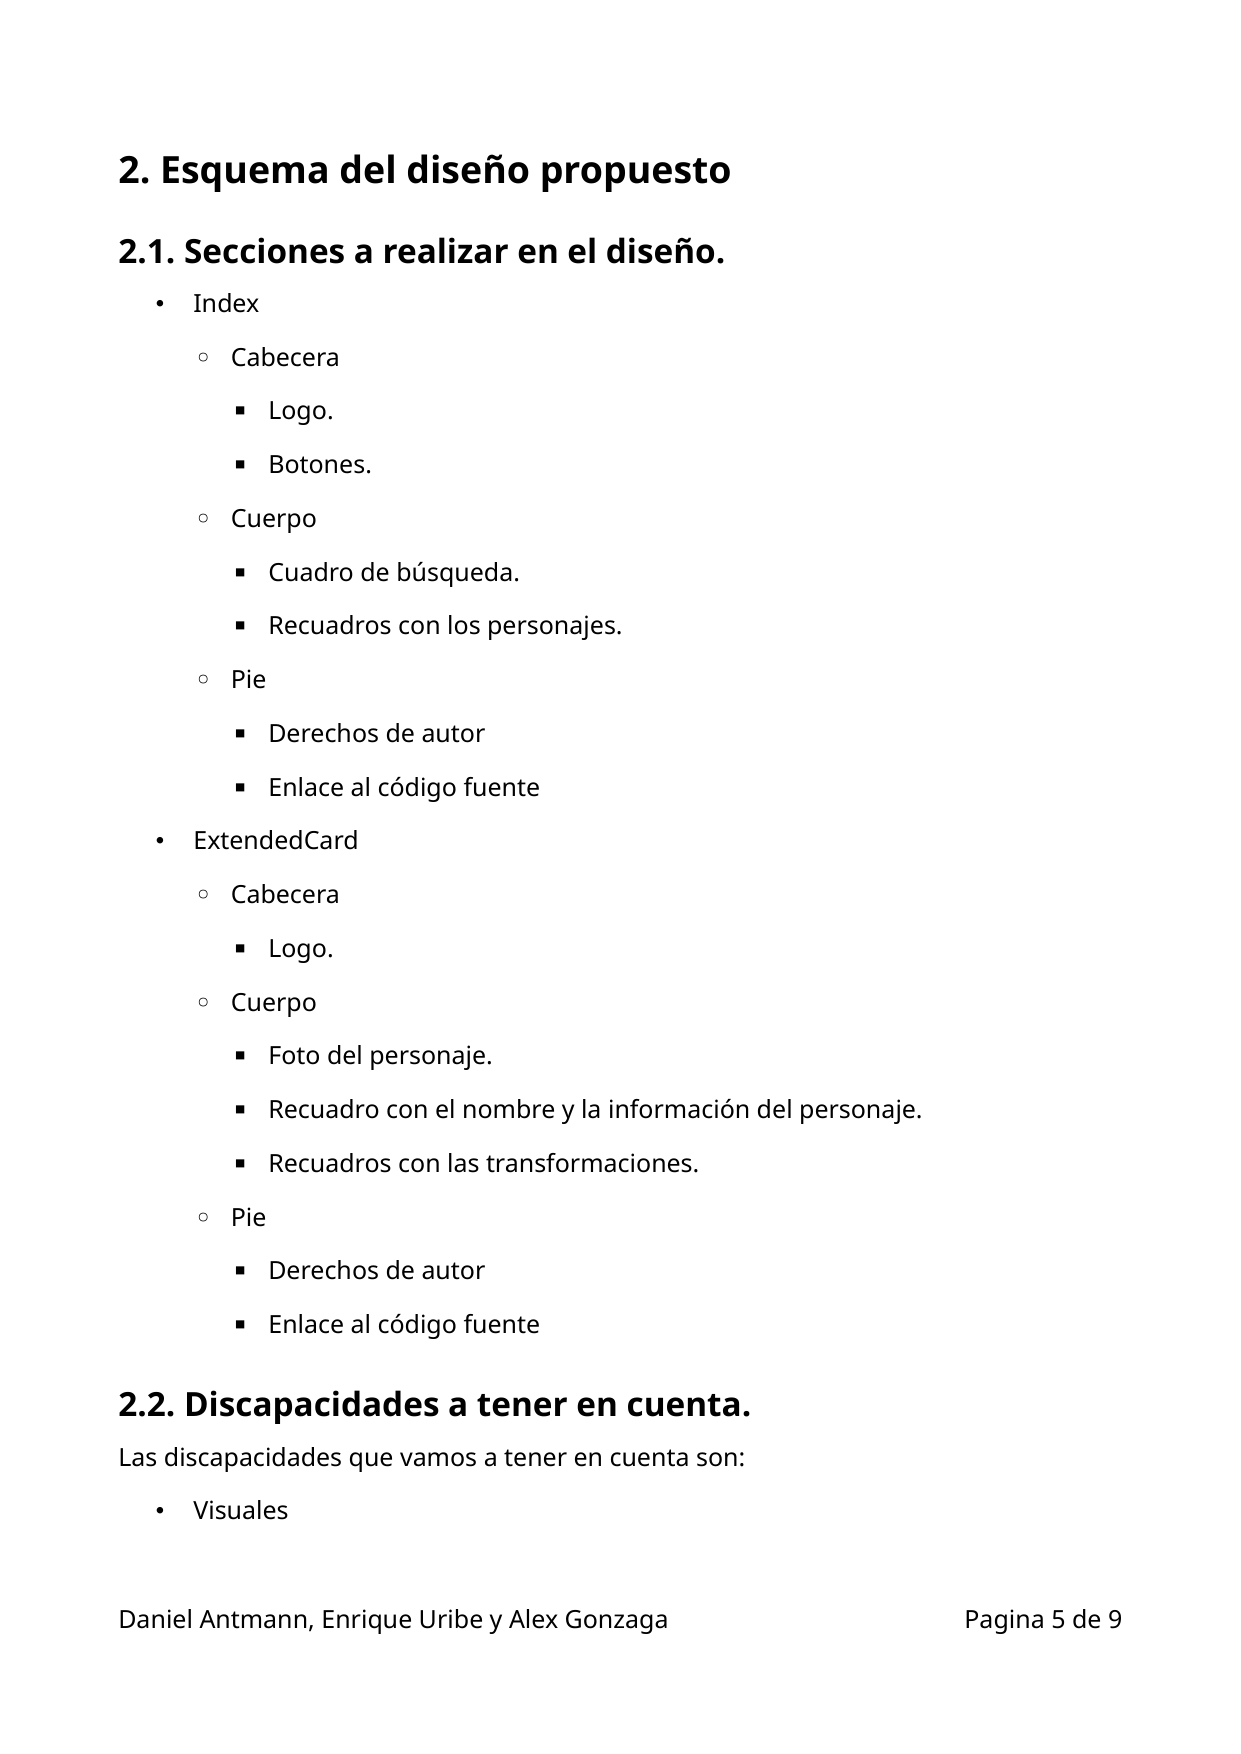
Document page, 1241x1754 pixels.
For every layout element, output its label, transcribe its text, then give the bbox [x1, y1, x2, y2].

list Enlace al código fuente [231, 769, 1122, 803]
text Las discapacidades que vamos a tener en cuenta son: [118, 1439, 1122, 1473]
subtitle 2.1. Secciones a realizar en el diseño. [118, 227, 1122, 273]
subtitle 2. Esquema del diseño propuesto [118, 143, 1122, 194]
list Index [156, 285, 1122, 319]
list Recuadros con las transformaciones. [231, 1145, 1122, 1179]
list Recuadro con el nombre y la información del personaje. [231, 1092, 1122, 1126]
list Pie [193, 662, 1122, 696]
list Cuerpo [193, 984, 1122, 1018]
list Cuadro de búsqueda. [231, 554, 1122, 588]
list Foto del personaje. [231, 1038, 1122, 1072]
subtitle 2.2. Discapacidades a tener en cuenta. [118, 1381, 1122, 1427]
list Derechos de autor [231, 1253, 1122, 1287]
list Botones. [231, 447, 1122, 481]
list Pie [193, 1199, 1122, 1233]
list Derechos de autor [231, 715, 1122, 749]
list Cabecera [193, 339, 1122, 373]
list Cuerpo [193, 500, 1122, 534]
list Cabecera [193, 877, 1122, 911]
list ExtendedCard [156, 823, 1122, 857]
list Visuales [156, 1493, 1122, 1566]
list Logo. [231, 393, 1122, 427]
list Recuadros con los personajes. [231, 608, 1122, 642]
list Enlace al código fuente [231, 1307, 1122, 1341]
list Logo. [231, 930, 1122, 964]
